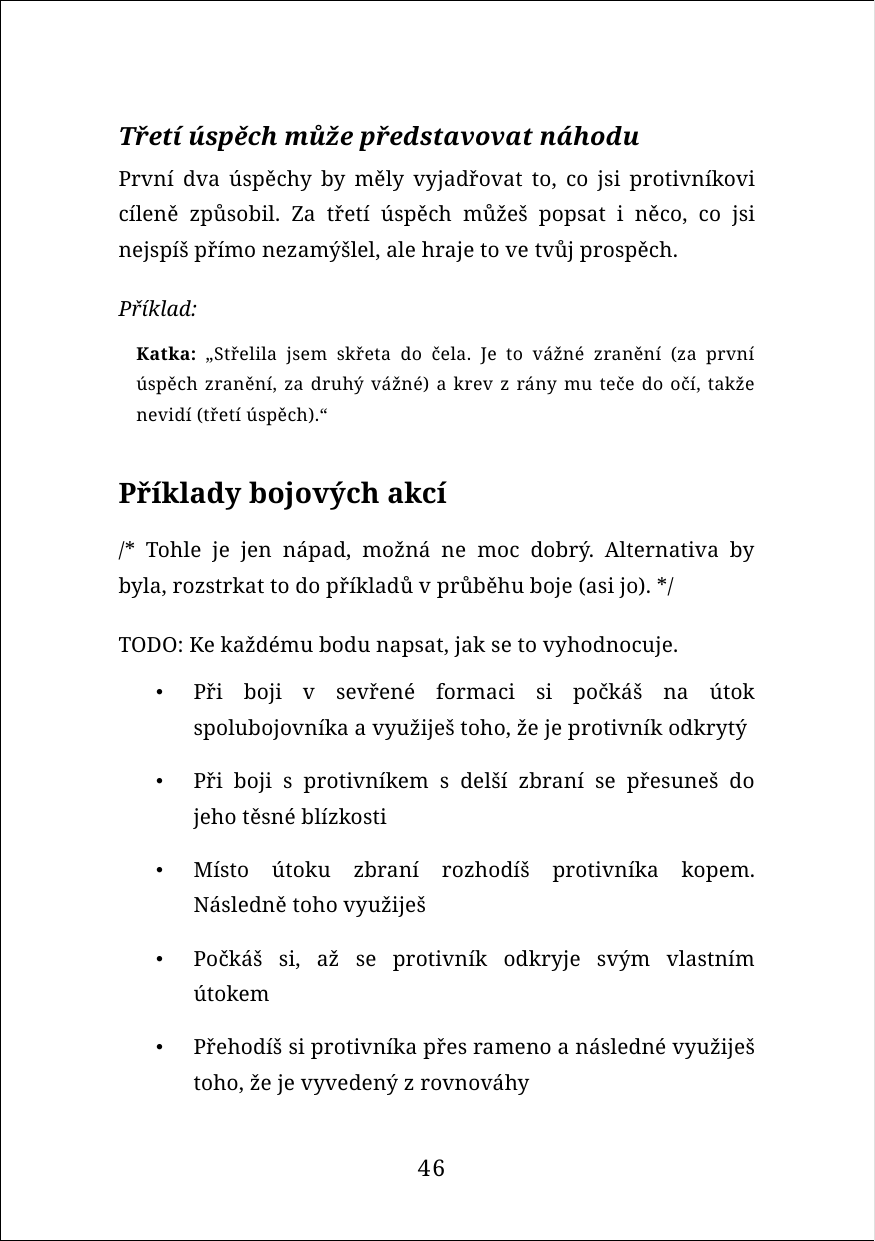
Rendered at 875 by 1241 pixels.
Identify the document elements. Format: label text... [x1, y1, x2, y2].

text TODO: Ke každému bodu napsat, jak se to vyhodnocuje. [118, 630, 756, 659]
list Přehodíš si protivníka přes rameno a následné využiješ toho, že je vyvedený z rovnováhy [156, 1032, 756, 1096]
list Při boji v sevřené formaci si počkáš na útok spolubojovníka a využiješ toho, že je protivník odkrytý [156, 677, 756, 741]
text /* Tohle je jen nápad, možná ne moc dobrý. Alternativa by byla, rozstrkat to do příkladů v průběhu boje (asi jo). */ [118, 536, 756, 599]
list Místo útoku zbraní rozhodíš protivníka kopem. Následně toho využiješ [156, 855, 756, 919]
subtitle Třetí úspěch může představovat náhodu [118, 118, 756, 152]
list Při boji s protivníkem s delší zbraní se přesuneš do jeho těsné blízkosti [156, 766, 756, 830]
text První dva úspěchy by měly vyjadřovat to, co jsi protivníkovi cíleně způsobil. Za třetí úspěch můžeš popsat i něco, co jsi nejspíš přímo nezamýšlel, ale hraje to ve tvůj prospěch. [118, 164, 756, 263]
text Katka: „Střelila jsem skřeta do čela. Je to vážné zranění (za první úspěch zranění, za druhý vážné) a krev z rány mu teče do očí, takže nevidí (třetí úspěch).“ [136, 342, 756, 426]
list Počkáš si, až se protivník odkryje svým vlastním útokem [156, 944, 756, 1008]
subtitle Příklady bojových akcí [118, 473, 756, 512]
text Příklad: [118, 294, 756, 323]
